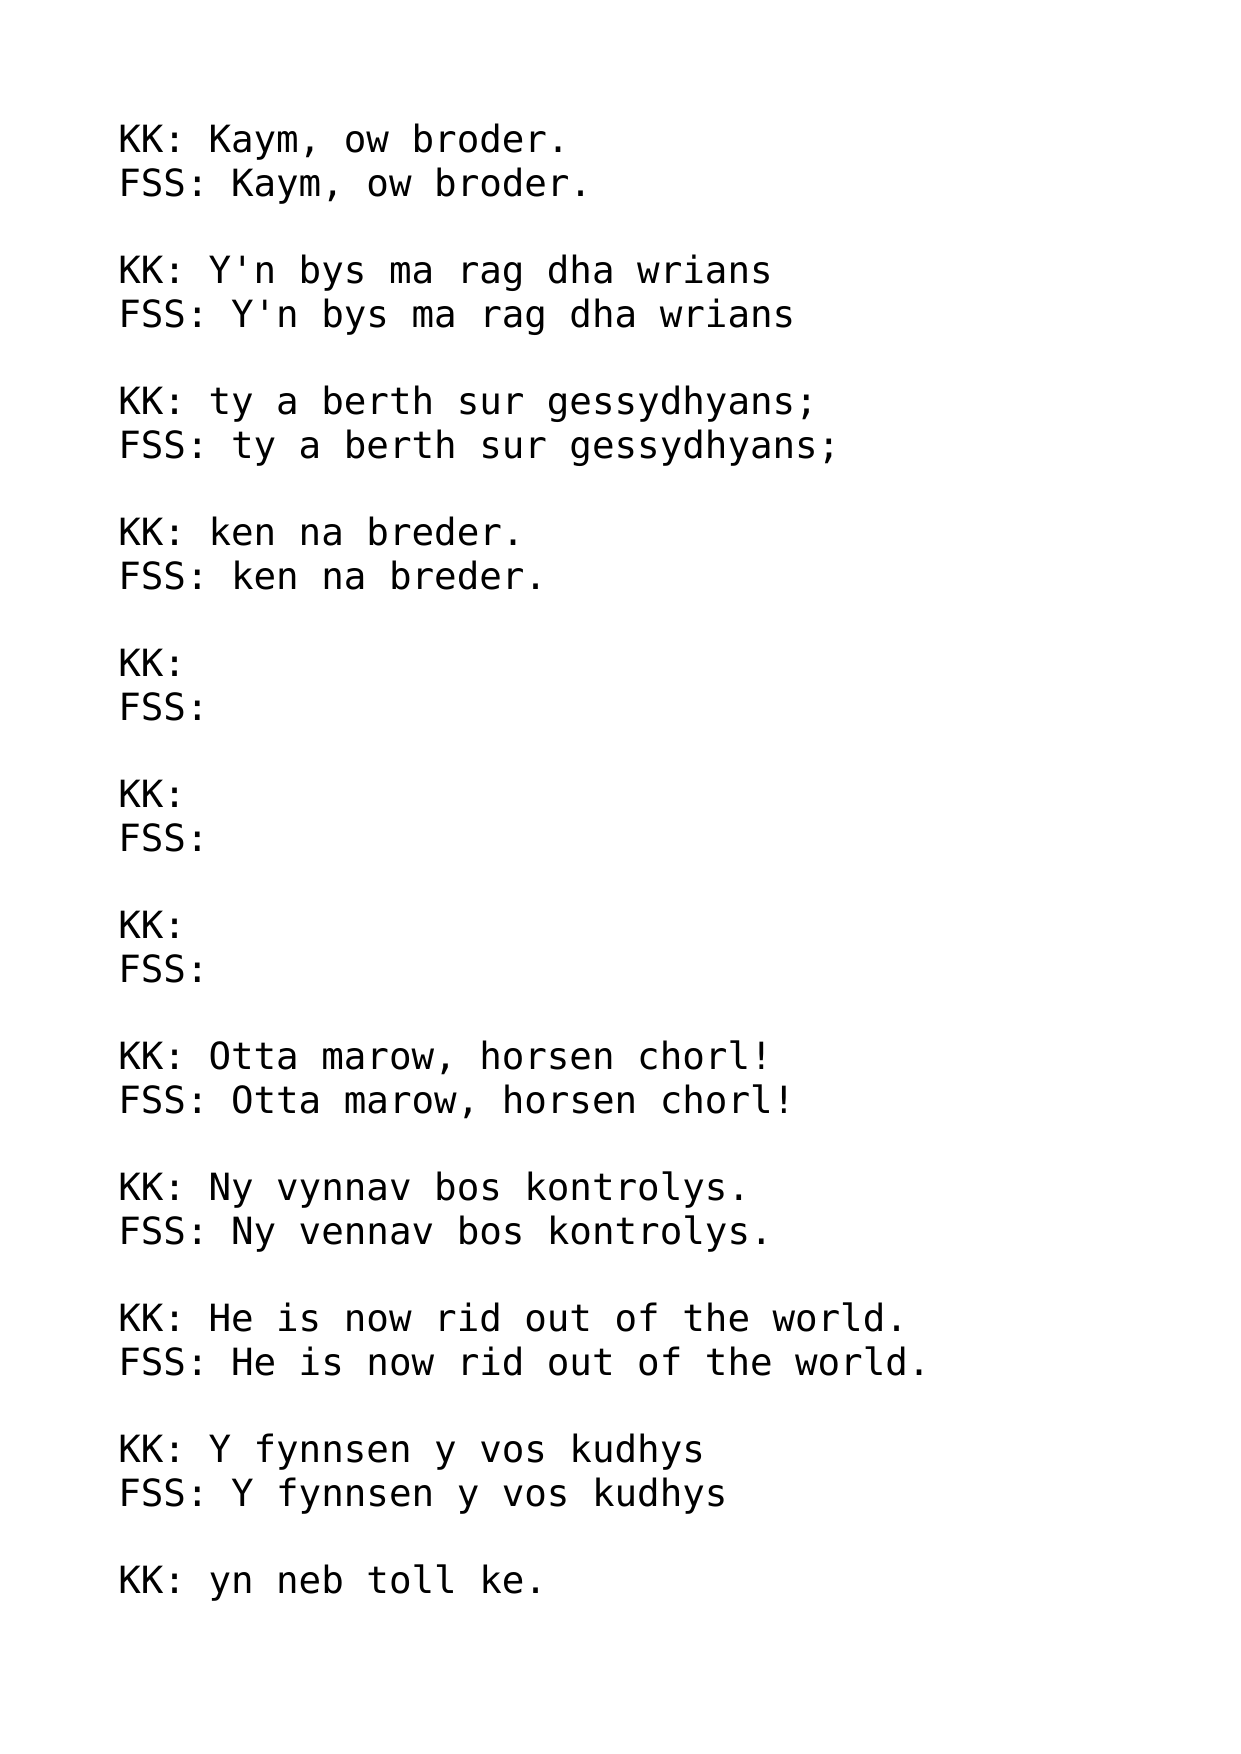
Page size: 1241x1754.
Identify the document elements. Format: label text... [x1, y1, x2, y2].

text KK: [118, 642, 1122, 686]
text KK: yn neb toll ke. [118, 1558, 1122, 1602]
text FSS: [118, 947, 1122, 991]
text FSS: Y fynnsen y vos kudhys [118, 1471, 1122, 1515]
text KK: Ny vynnav bos kontrolys. [118, 1166, 1122, 1209]
text KK: [118, 904, 1122, 947]
text KK: Otta marow, horsen chorl! [118, 1035, 1122, 1078]
text KK: [118, 773, 1122, 816]
text KK: Y'n bys ma rag dha wrians [118, 249, 1122, 293]
text FSS: [118, 686, 1122, 729]
text FSS: He is now rid out of the world. [118, 1340, 1122, 1384]
text FSS: Y'n bys ma rag dha wrians [118, 293, 1122, 336]
text FSS: Ny vennav bos kontrolys. [118, 1209, 1122, 1253]
text KK: Y fynnsen y vos kudhys [118, 1427, 1122, 1471]
text KK: ty a berth sur gessydhyans; [118, 380, 1122, 424]
text KK: ken na breder. [118, 511, 1122, 554]
text KK: Kaym, ow broder. [118, 118, 1122, 162]
text KK: He is now rid out of the world. [118, 1297, 1122, 1340]
text FSS: Kaym, ow broder. [118, 162, 1122, 205]
text FSS: ty a berth sur gessydhyans; [118, 424, 1122, 467]
text FSS: ken na breder. [118, 554, 1122, 598]
text FSS: Otta marow, horsen chorl! [118, 1078, 1122, 1122]
text FSS: [118, 816, 1122, 860]
